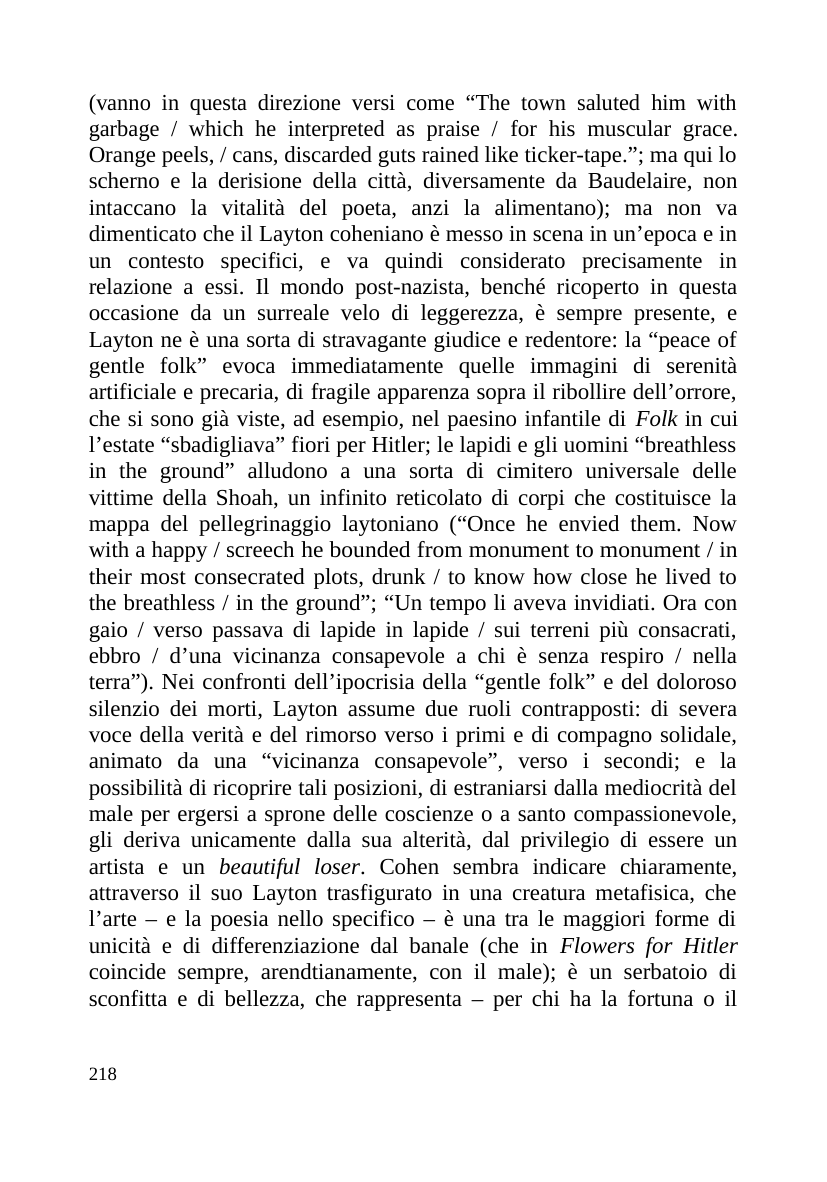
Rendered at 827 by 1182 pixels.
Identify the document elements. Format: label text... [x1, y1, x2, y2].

text (vanno in questa direzione versi come “The town saluted him with garbage / which he interpreted as praise / for his muscular grace. Orange peels, / cans, discarded guts rained like ticker-tape.”; ma qui lo scherno e la derisione della città, diversamente da Baudelaire, non intaccano la vitalità del poeta, anzi la alimentano); ma non va dimenticato che il Layton coheniano è messo in scena in un’epoca e in un contesto specifici, e va quindi considerato precisamente in relazione a essi. Il mondo post-nazista, benché ricoperto in questa occasione da un surreale velo di leggerezza, è sempre presente, e Layton ne è una sorta di stravagante giudice e redentore: la “peace of gentle folk” evoca immediatamente quelle immagini di serenità artificiale e precaria, di fragile apparenza sopra il ribollire dell’orrore, che si sono già viste, ad esempio, nel paesino infantile di Folk in cui l’estate “sbadigliava” fiori per Hitler; le lapidi e gli uomini “breathless in the ground” alludono a una sorta di cimitero universale delle vittime della Shoah, un infinito reticolato di corpi che costituisce la mappa del pellegrinaggio laytoniano (“Once he envied them. Now with a happy / screech he bounded from monument to monument / in their most consecrated plots, drunk / to know how close he lived to the breathless / in the ground”; “Un tempo li aveva invidiati. Ora con gaio / verso passava di lapide in lapide / sui terreni più consacrati, ebbro / d’una vicinanza consapevole a chi è senza respiro / nella terra”). Nei confronti dell’ipocrisia della “gentle folk” e del doloroso silenzio dei morti, Layton assume due ruoli contrapposti: di severa voce della verità e del rimorso verso i primi e di compagno solidale, animato da una “vicinanza consapevole”, verso i secondi; e la possibilità di ricoprire tali posizioni, di estraniarsi dalla mediocrità del male per ergersi a sprone delle coscienze o a santo compassionevole, gli deriva unicamente dalla sua alterità, dal privilegio di essere un artista e un beautiful loser. Cohen sembra indicare chiaramente, attraverso il suo Layton trasfigurato in una creatura metafisica, che l’arte – e la poesia nello specifico – è una tra le maggiori forme di unicità e di differenziazione dal banale (che in Flowers for Hitler coincide sempre, arendtianamente, con il male); è un serbatoio di sconfitta e di bellezza, che rappresenta – per chi ha la fortuna o il [88, 88, 738, 1011]
